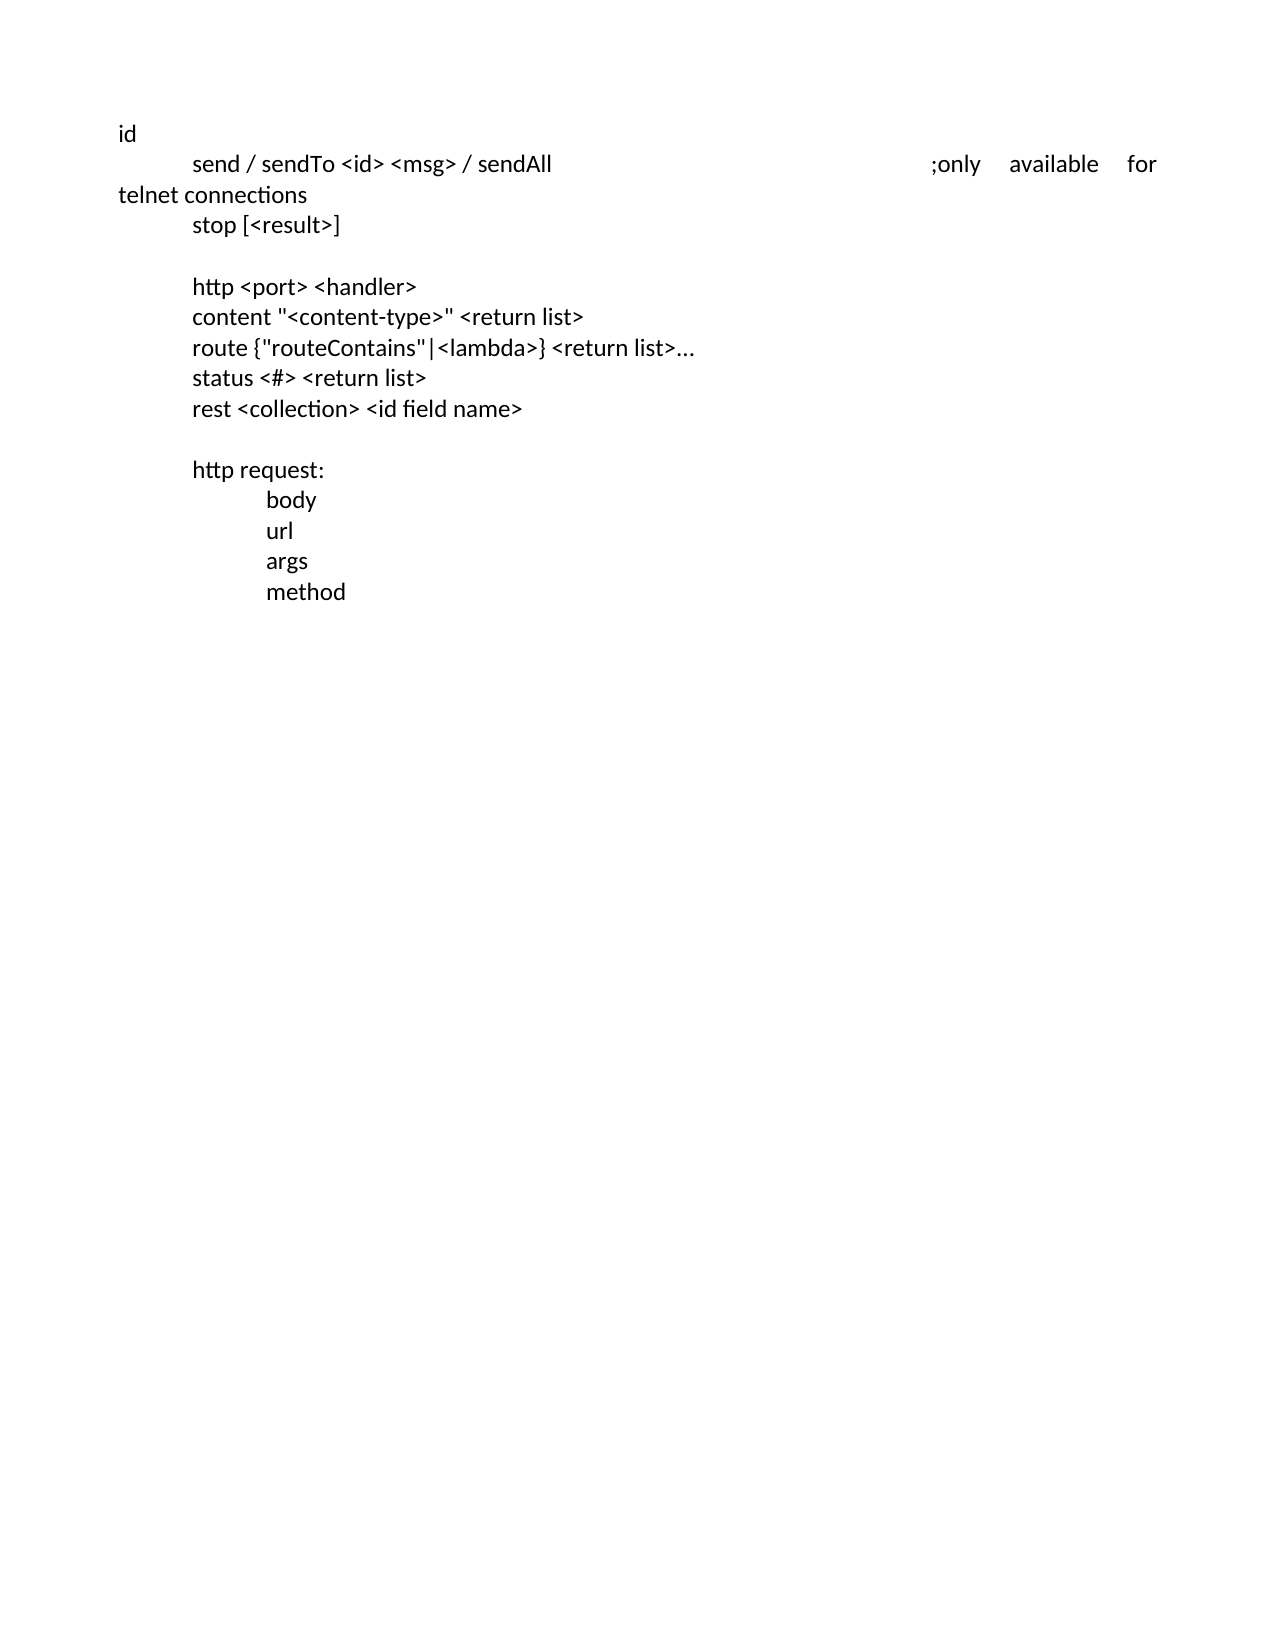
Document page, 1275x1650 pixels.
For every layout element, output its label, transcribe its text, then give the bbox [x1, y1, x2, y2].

text route {"routeContains"|<lambda>} <return list>... [118, 332, 1157, 362]
text stop [<result>] [118, 210, 1157, 240]
text status <#> <return list> [118, 362, 1157, 393]
text http request: [118, 454, 1157, 484]
text http <port> <handler> [118, 271, 1157, 301]
text rest <collection> <id field name> [118, 393, 1157, 423]
text body [118, 484, 1157, 515]
text url [118, 515, 1157, 545]
text send / sendTo <id> <msg> / sendAll ;only available for telnet connections [118, 149, 1157, 210]
text method [118, 576, 1157, 606]
text args [118, 545, 1157, 576]
text content "<content-type>" <return list> [118, 301, 1157, 332]
text id [118, 118, 1157, 149]
